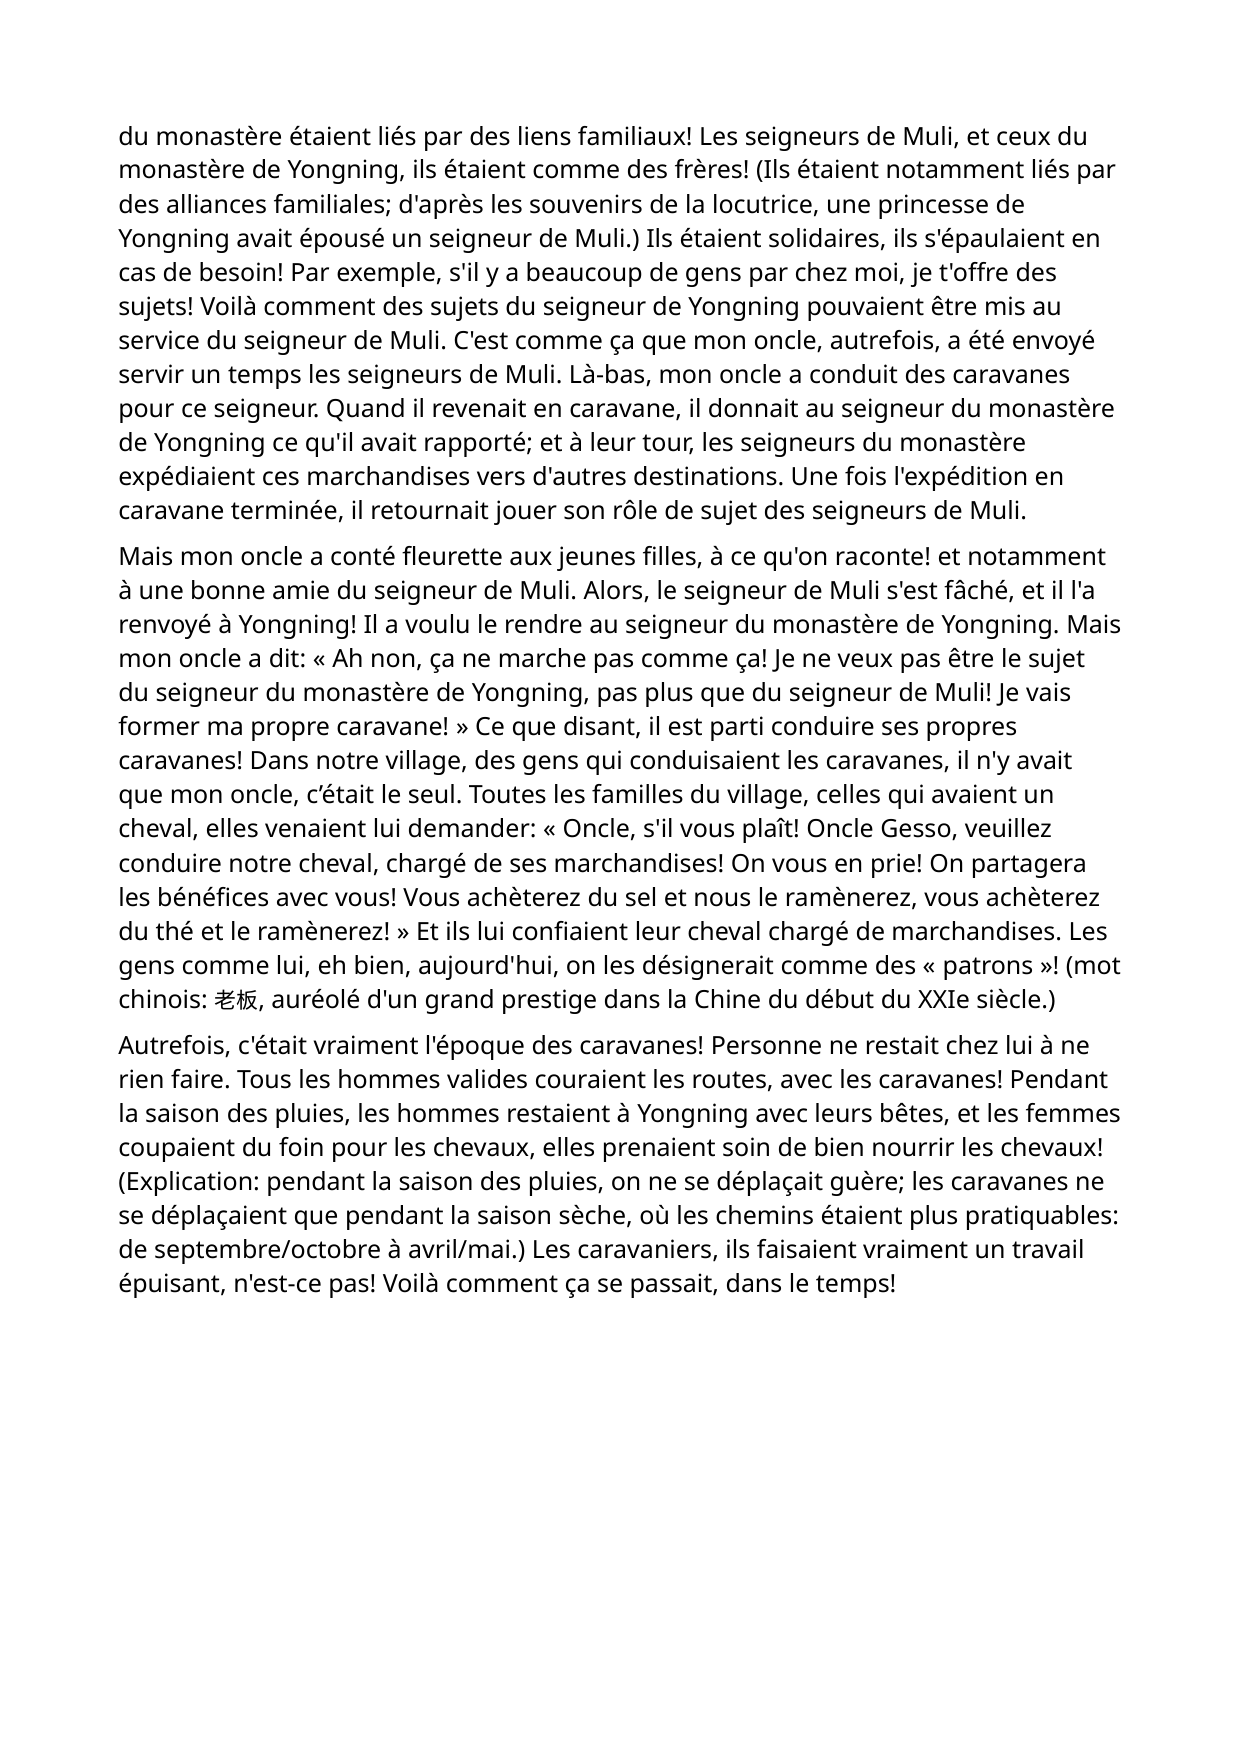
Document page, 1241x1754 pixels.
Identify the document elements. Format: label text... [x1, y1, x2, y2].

text Autrefois, c'était vraiment l'époque des caravanes! Personne ne restait chez lui à ne rien faire. Tous les hommes valides couraient les routes, avec les caravanes! Pendant la saison des pluies, les hommes restaient à Yongning avec leurs bêtes, et les femmes coupaient du foin pour les chevaux, elles prenaient soin de bien nourrir les chevaux! (Explication: pendant la saison des pluies, on ne se déplaçait guère; les caravanes ne se déplaçaient que pendant la saison sèche, où les chemins étaient plus pratiquables: de septembre/octobre à avril/mai.) Les caravaniers, ils faisaient vraiment un travail épuisant, n'est-ce pas! Voilà comment ça se passait, dans le temps! [118, 1027, 1122, 1300]
text Mais mon oncle a conté fleurette aux jeunes filles, à ce qu'on raconte! et notamment à une bonne amie du seigneur de Muli. Alors, le seigneur de Muli s'est fâché, et il l'a renvoyé à Yongning! Il a voulu le rendre au seigneur du monastère de Yongning. Mais mon oncle a dit: « Ah non, ça ne marche pas comme ça! Je ne veux pas être le sujet du seigneur du monastère de Yongning, pas plus que du seigneur de Muli! Je vais former ma propre caravane! » Ce que disant, il est parti conduire ses propres caravanes! Dans notre village, des gens qui conduisaient les caravanes, il n'y avait que mon oncle, c’était le seul. Toutes les familles du village, celles qui avaient un cheval, elles venaient lui demander: « Oncle, s'il vous plaît! Oncle Gesso, veuillez conduire notre cheval, chargé de ses marchandises! On vous en prie! On partagera les bénéfices avec vous! Vous achèterez du sel et nous le ramènerez, vous achèterez du thé et le ramènerez! » Et ils lui confiaient leur cheval chargé de marchandises. Les gens comme lui, eh bien, aujourd'hui, on les désignerait comme des « patrons »! (mot chinois: 老板, auréolé d'un grand prestige dans la Chine du début du XXIe siècle.) [118, 539, 1122, 1016]
text du monastère étaient liés par des liens familiaux! Les seigneurs de Muli, et ceux du monastère de Yongning, ils étaient comme des frères! (Ils étaient notamment liés par des alliances familiales; d'après les souvenirs de la locutrice, une princesse de Yongning avait épousé un seigneur de Muli.) Ils étaient solidaires, ils s'épaulaient en cas de besoin! Par exemple, s'il y a beaucoup de gens par chez moi, je t'offre des sujets! Voilà comment des sujets du seigneur de Yongning pouvaient être mis au service du seigneur de Muli. C'est comme ça que mon oncle, autrefois, a été envoyé servir un temps les seigneurs de Muli. Là-bas, mon oncle a conduit des caravanes pour ce seigneur. Quand il revenait en caravane, il donnait au seigneur du monastère de Yongning ce qu'il avait rapporté; et à leur tour, les seigneurs du monastère expédiaient ces marchandises vers d'autres destinations. Une fois l'expédition en caravane terminée, il retournait jouer son rôle de sujet des seigneurs de Muli. [118, 118, 1122, 527]
